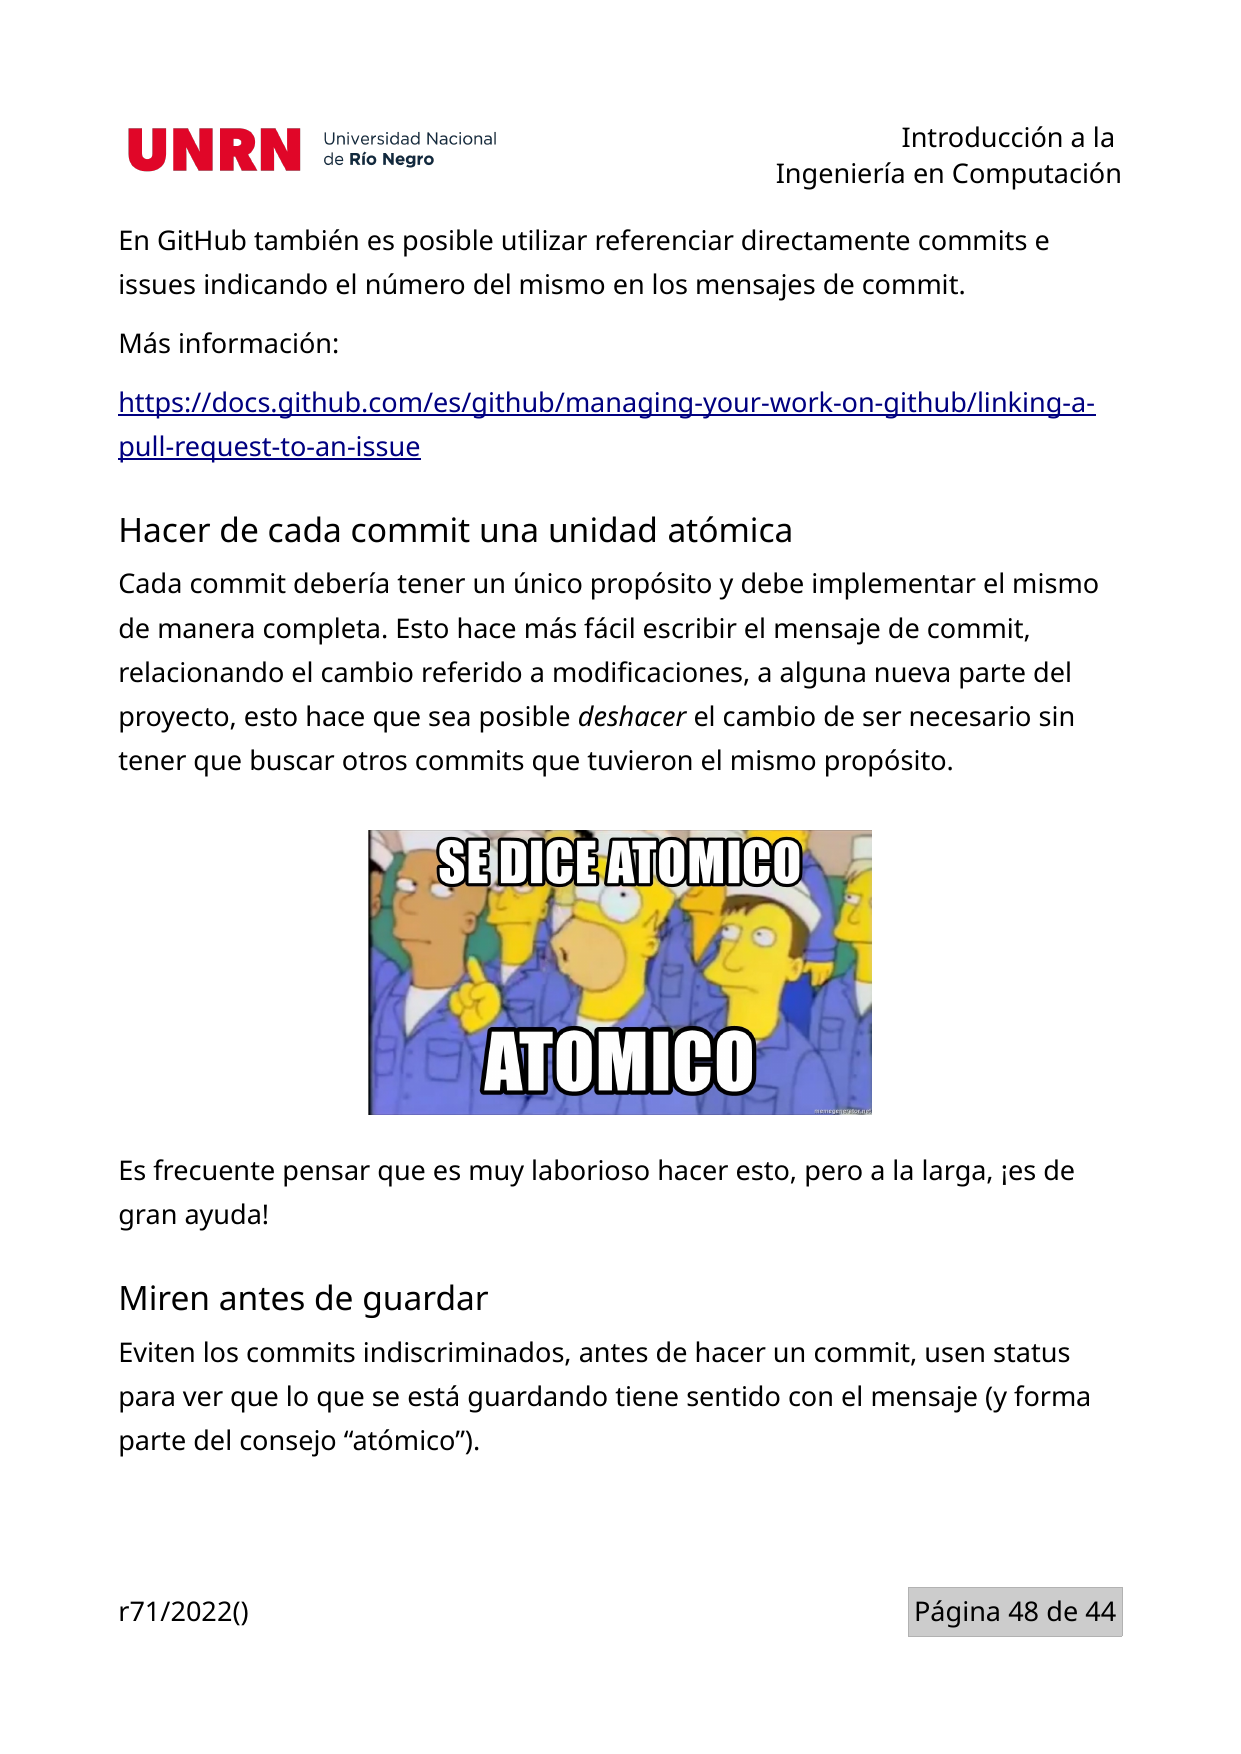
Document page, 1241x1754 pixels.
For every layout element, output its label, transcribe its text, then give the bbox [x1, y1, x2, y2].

text Es frecuente pensar que es muy laborioso hacer esto, pero a la larga, ¡es de gran ayuda! [118, 800, 1122, 1232]
text Eviten los commits indiscriminados, antes de hacer un commit, usen status para ver que lo que se está guardando tiene sentido con el mensaje (y forma parte del consejo “atómico”). [118, 1333, 1122, 1458]
text Cada commit debería tener un único propósito y debe implementar el mismo de manera completa. Esto hace más fácil escribir el mensaje de commit, relacionando el cambio referido a modificaciones, a alguna nueva parte del proyecto, esto hace que sea posible deshacer el cambio de ser necesario sin tener que buscar otros commits que tuvieron el mismo propósito. [118, 565, 1122, 778]
text https://docs.github.com/es/github/managing-your-work-on-github/linking-a-pull-request-to-an-issue [118, 383, 1122, 464]
text En GitHub también es posible utilizar referenciar directamente commits e issues indicando el número del mismo en los mensajes de commit. [118, 221, 1122, 302]
picture [368, 830, 872, 1115]
text Más información: [118, 324, 1122, 361]
picture [118, 118, 505, 180]
subtitle Miren antes de guardar [118, 1275, 1122, 1321]
subtitle Hacer de cada commit una unidad atómica [118, 507, 1122, 552]
